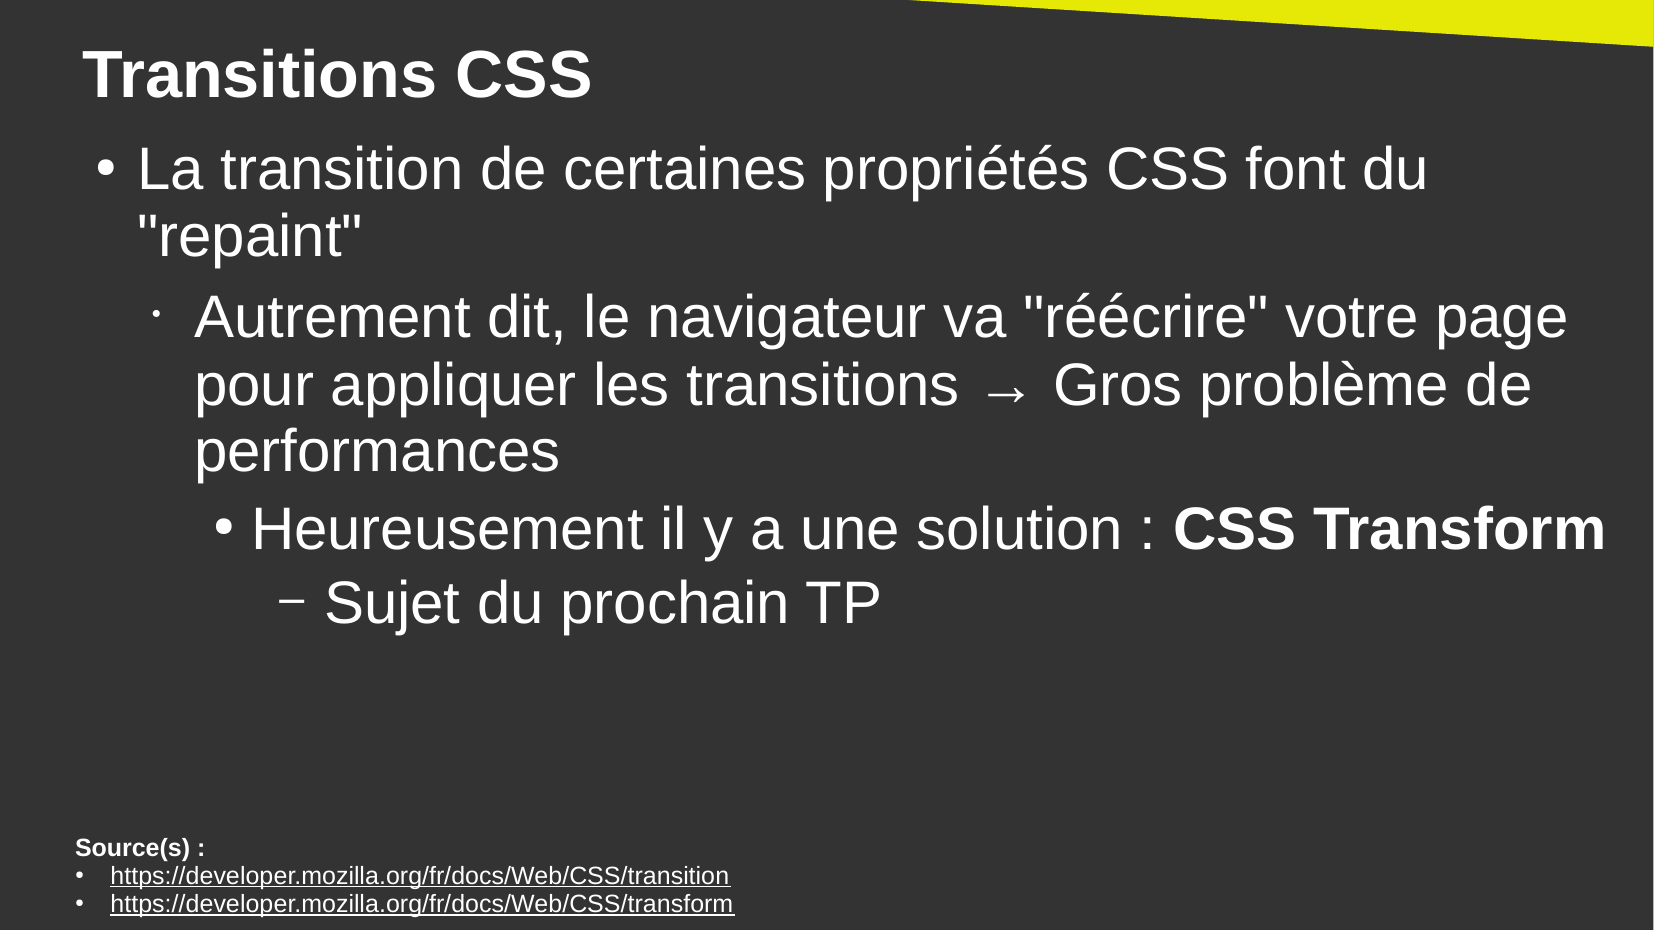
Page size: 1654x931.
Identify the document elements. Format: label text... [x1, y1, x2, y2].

list La transition de certaines propriétés CSS font du "repaint" Autrement dit, le navigateur va "réécrire" votre page pour appliquer les transitions → Gros problème de performances Heureusement il y a une solution : CSS Transform Sujet du prochain TP [80, 135, 1620, 697]
text_box Source(s) : https://developer.mozilla.org/fr/docs/Web/CSS/transition https://developer.mozilla.org/fr/docs/Web/CSS/transform [60, 826, 1546, 926]
title Transitions CSS [82, 37, 1571, 114]
text_box [908, 0, 1654, 47]
